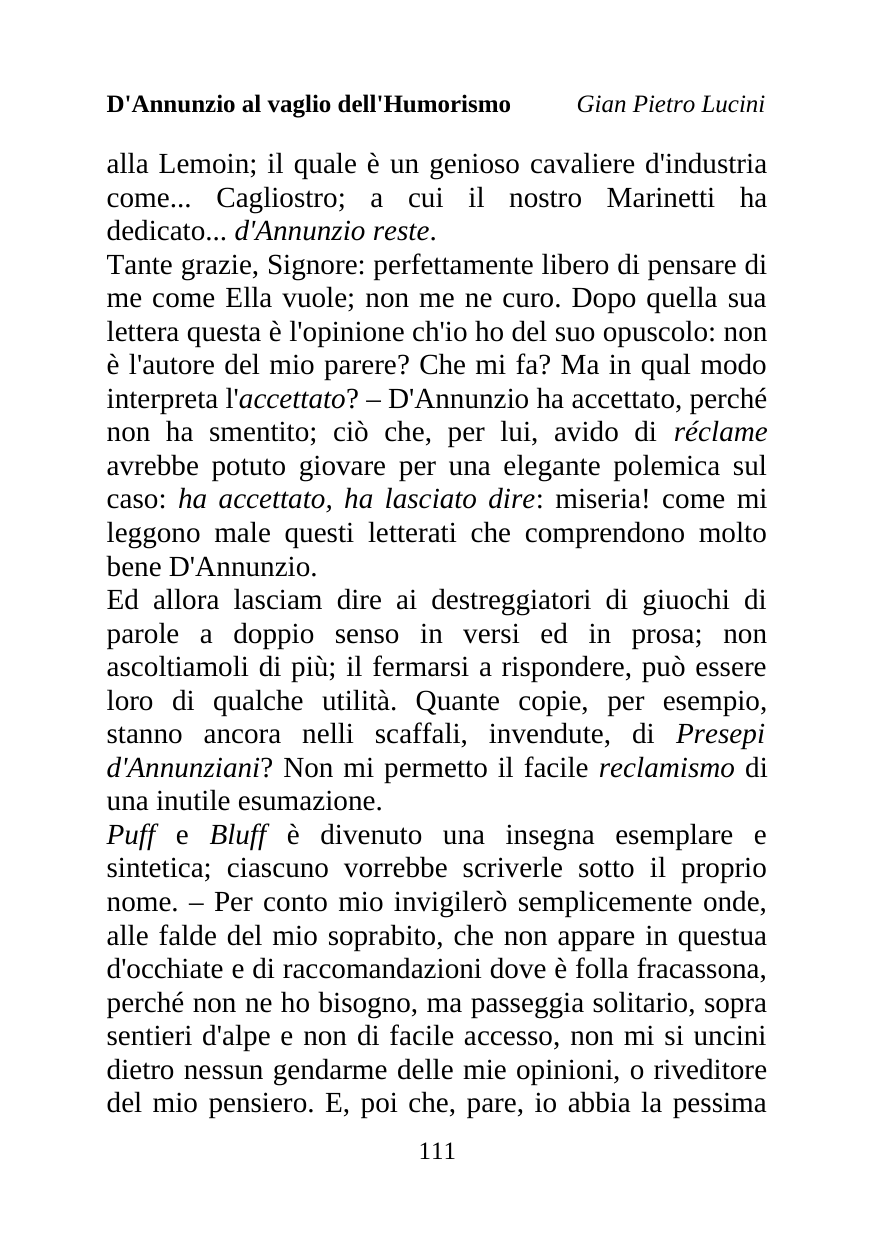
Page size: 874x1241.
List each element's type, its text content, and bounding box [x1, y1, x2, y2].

text Tante grazie, Signore: perfettamente libero di pensare di me come Ella vuole; non me ne curo. Dopo quella sua lettera questa è l'opinione ch'io ho del suo opuscolo: non è l'autore del mio parere? Che mi fa? Ma in qual modo interpreta l'accettato? – D'Annunzio ha accettato, perché non ha smentito; ciò che, per lui, avido di réclame avrebbe potuto giovare per una elegante polemica sul caso: ha accettato, ha lasciato dire: miseria! come mi leggono male questi letterati che comprendono molto bene D'Annunzio. [106, 247, 768, 582]
text Puff e Bluff è divenuto una insegna esemplare e sintetica; ciascuno vorrebbe scriverle sotto il proprio nome. – Per conto mio invigilerò semplicemente onde, alle falde del mio soprabito, che non appare in questua d'occhiate e di raccomandazioni dove è folla fracassona, perché non ne ho bisogno, ma passeggia solitario, sopra sentieri d'alpe e non di facile accesso, non mi si uncini dietro nessun gendarme delle mie opinioni, o riveditore del mio pensiero. E, poi che, pare, io abbia la pessima [106, 817, 768, 1119]
text Ed allora lasciam dire ai destreggiatori di giuochi di parole a doppio senso in versi ed in prosa; non ascoltiamoli di più; il fermarsi a rispondere, può essere loro di qualche utilità. Quante copie, per esempio, stanno ancora nelli scaffali, invendute, di Presepi d'Annunziani? Non mi permetto il facile reclamismo di una inutile esumazione. [106, 582, 768, 817]
text alla Lemoin; il quale è un genioso cavaliere d'industria come... Cagliostro; a cui il nostro Marinetti ha dedicato... d'Annunzio reste. [106, 146, 768, 247]
